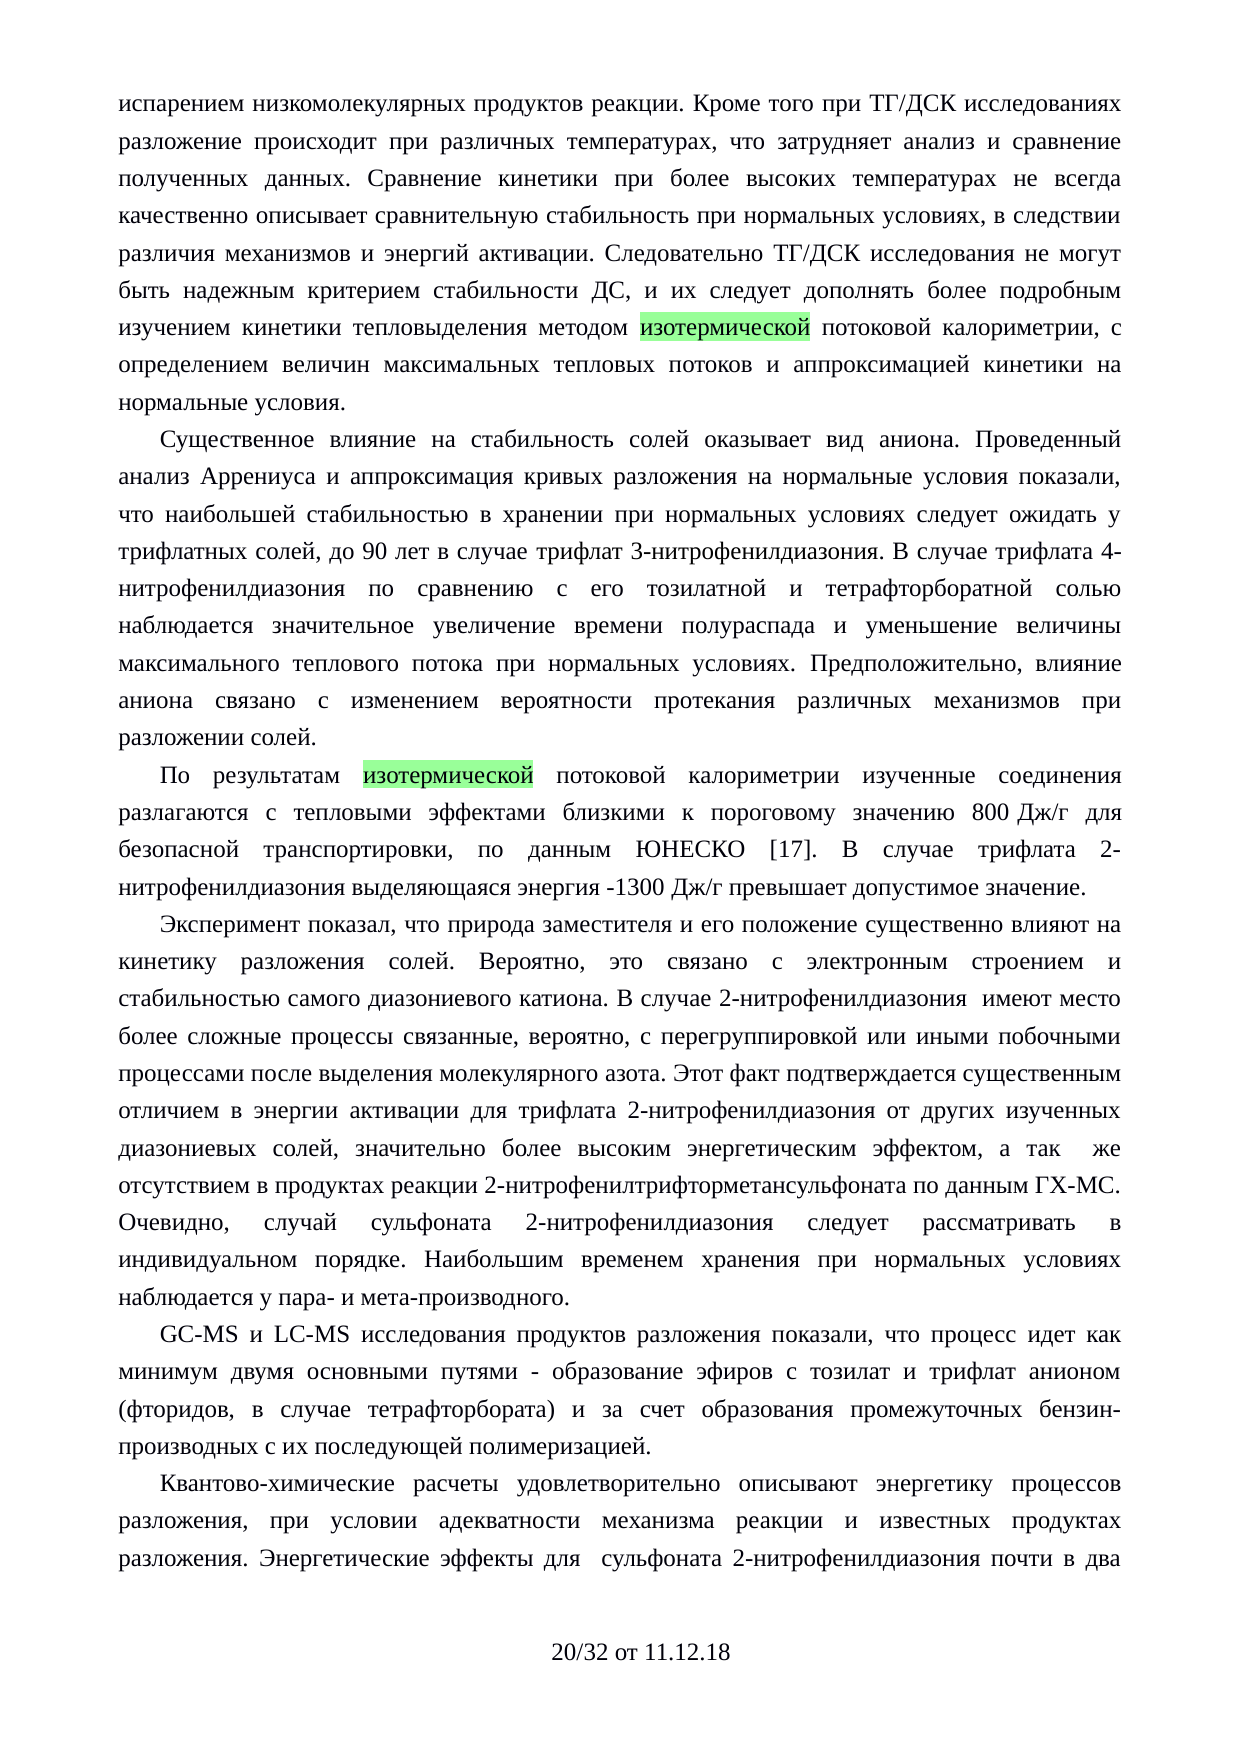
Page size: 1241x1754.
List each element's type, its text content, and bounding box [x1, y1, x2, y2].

text По результатам изотермической потоковой калориметрии изученные соединения разлагаются с тепловыми эффектами близкими к пороговому значению 800 Дж/г для безопасной транспортировки, по данным ЮНЕСКО [17]. В случае трифлата 2-нитрофенилдиазония выделяющаяся энергия -1300 Дж/г превышает допустимое значение. [118, 760, 1122, 900]
text Квантово-химические расчеты удовлетворительно описывают энергетику процессов разложения, при условии адекватности механизма реакции и известных продуктах разложения. Энергетические эффекты для сульфоната 2-нитрофенилдиазония почти в два [118, 1468, 1122, 1572]
text GC-MS и LC-MS исследования продуктов разложения показали, что процесс идет как минимум двумя основными путями - образование эфиров с тозилат и трифлат анионом (фторидов, в случае тетрафторбората) и за счет образования промежуточных бензин-производных с их последующей полимеризацией. [118, 1319, 1122, 1460]
text Существенное влияние на стабильность солей оказывает вид аниона. Проведенный анализ Аррениуса и аппроксимация кривых разложения на нормальные условия показали, что наибольшей стабильностью в хранении при нормальных условиях следует ожидать у трифлатных солей, до 90 лет в случае трифлат 3-нитрофенилдиазония. В случае трифлата 4-нитрофенилдиазония по сравнению с его тозилатной и тетрафторборатной солью наблюдается значительное увеличение времени полураспада и уменьшение величины максимального теплового потока при нормальных условиях. Предположительно, влияние аниона связано с изменением вероятности протекания различных механизмов при разложении солей. [118, 424, 1122, 751]
text испарением низкомолекулярных продуктов реакции. Кроме того при ТГ/ДСК исследованиях разложение происходит при различных температурах, что затрудняет анализ и сравнение полученных данных. Сравнение кинетики при более высоких температурах не всегда качественно описывает сравнительную стабильность при нормальных условиях, в следствии различия механизмов и энергий активации. Следовательно ТГ/ДСК исследования не могут быть надежным критерием стабильности ДС, и их следует дополнять более подробным изучением кинетики тепловыделения методом изотермической потоковой калориметрии, с определением величин максимальных тепловых потоков и аппроксимацией кинетики на нормальные условия. [118, 88, 1122, 416]
text Эксперимент показал, что природа заместителя и его положение существенно влияют на кинетику разложения солей. Вероятно, это связано с электронным строением и стабильностью самого диазониевого катиона. В случае 2-нитрофенилдиазония имеют место более сложные процессы связанные, вероятно, с перегруппировкой или иными побочными процессами после выделения молекулярного азота. Этот факт подтверждается существенным отличием в энергии активации для трифлата 2-нитрофенилдиазония от других изученных диазониевых солей, значительно более высоким энергетическим эффектом, а так же отсутствием в продуктах реакции 2-нитрофенилтрифторметансульфоната по данным ГХ-МС. Очевидно, случай сульфоната 2-нитрофенилдиазония следует рассматривать в индивидуальном порядке. Наибольшим временем хранения при нормальных условиях наблюдается у пара- и мета-производного. [118, 909, 1122, 1311]
